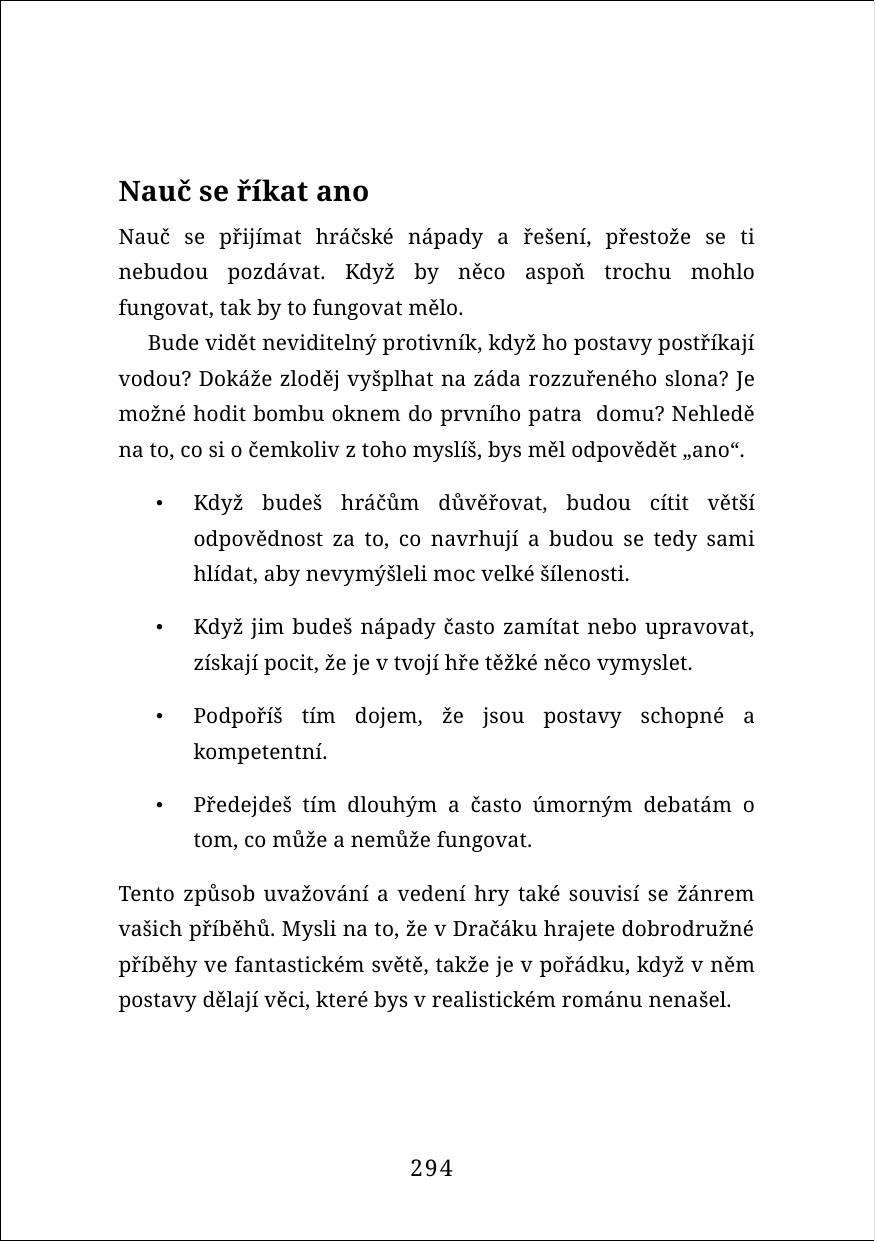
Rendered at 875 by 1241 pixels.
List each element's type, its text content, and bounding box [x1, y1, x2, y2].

list Když budeš hráčům důvěřovat, budou cítit větší odpovědnost za to, co navrhují a budou se tedy sami hlídat, aby nevymýšleli moc velké šílenosti. [156, 488, 756, 588]
list Podpoříš tím dojem, že jsou postavy schopné a kompetentní. [156, 701, 756, 765]
text Tento způsob uvažování a vedení hry také souvisí se žánrem vašich příběhů. Mysli na to, že v Dračáku hrajete dobrodružné příběhy ve fantastickém světě, takže je v pořádku, když v něm postavy dělají věci, které bys v realistickém románu nenašel. [118, 879, 756, 1014]
subtitle Nauč se říkat ano [118, 172, 756, 210]
list Předejdeš tím dlouhým a často úmorným debatám o tom, co může a nemůže fungovat. [156, 790, 756, 854]
text Nauč se přijímat hráčské nápady a řešení, přestože se ti nebudou pozdávat. Když by něco aspoň trochu mohlo fungovat, tak by to fungovat mělo. Bude vidět neviditelný protivník, když ho postavy postříkají vodou? Dokáže zloděj vyšplhat na záda rozzuřeného slona? Je možné hodit bombu oknem do prvního patra domu? Nehledě na to, co si o čemkoliv z toho myslíš, bys měl odpovědět „ano“. [118, 222, 756, 463]
list Když jim budeš nápady často zamítat nebo upravovat, získají pocit, že je v tvojí hře těžké něco vymyslet. [156, 612, 756, 676]
